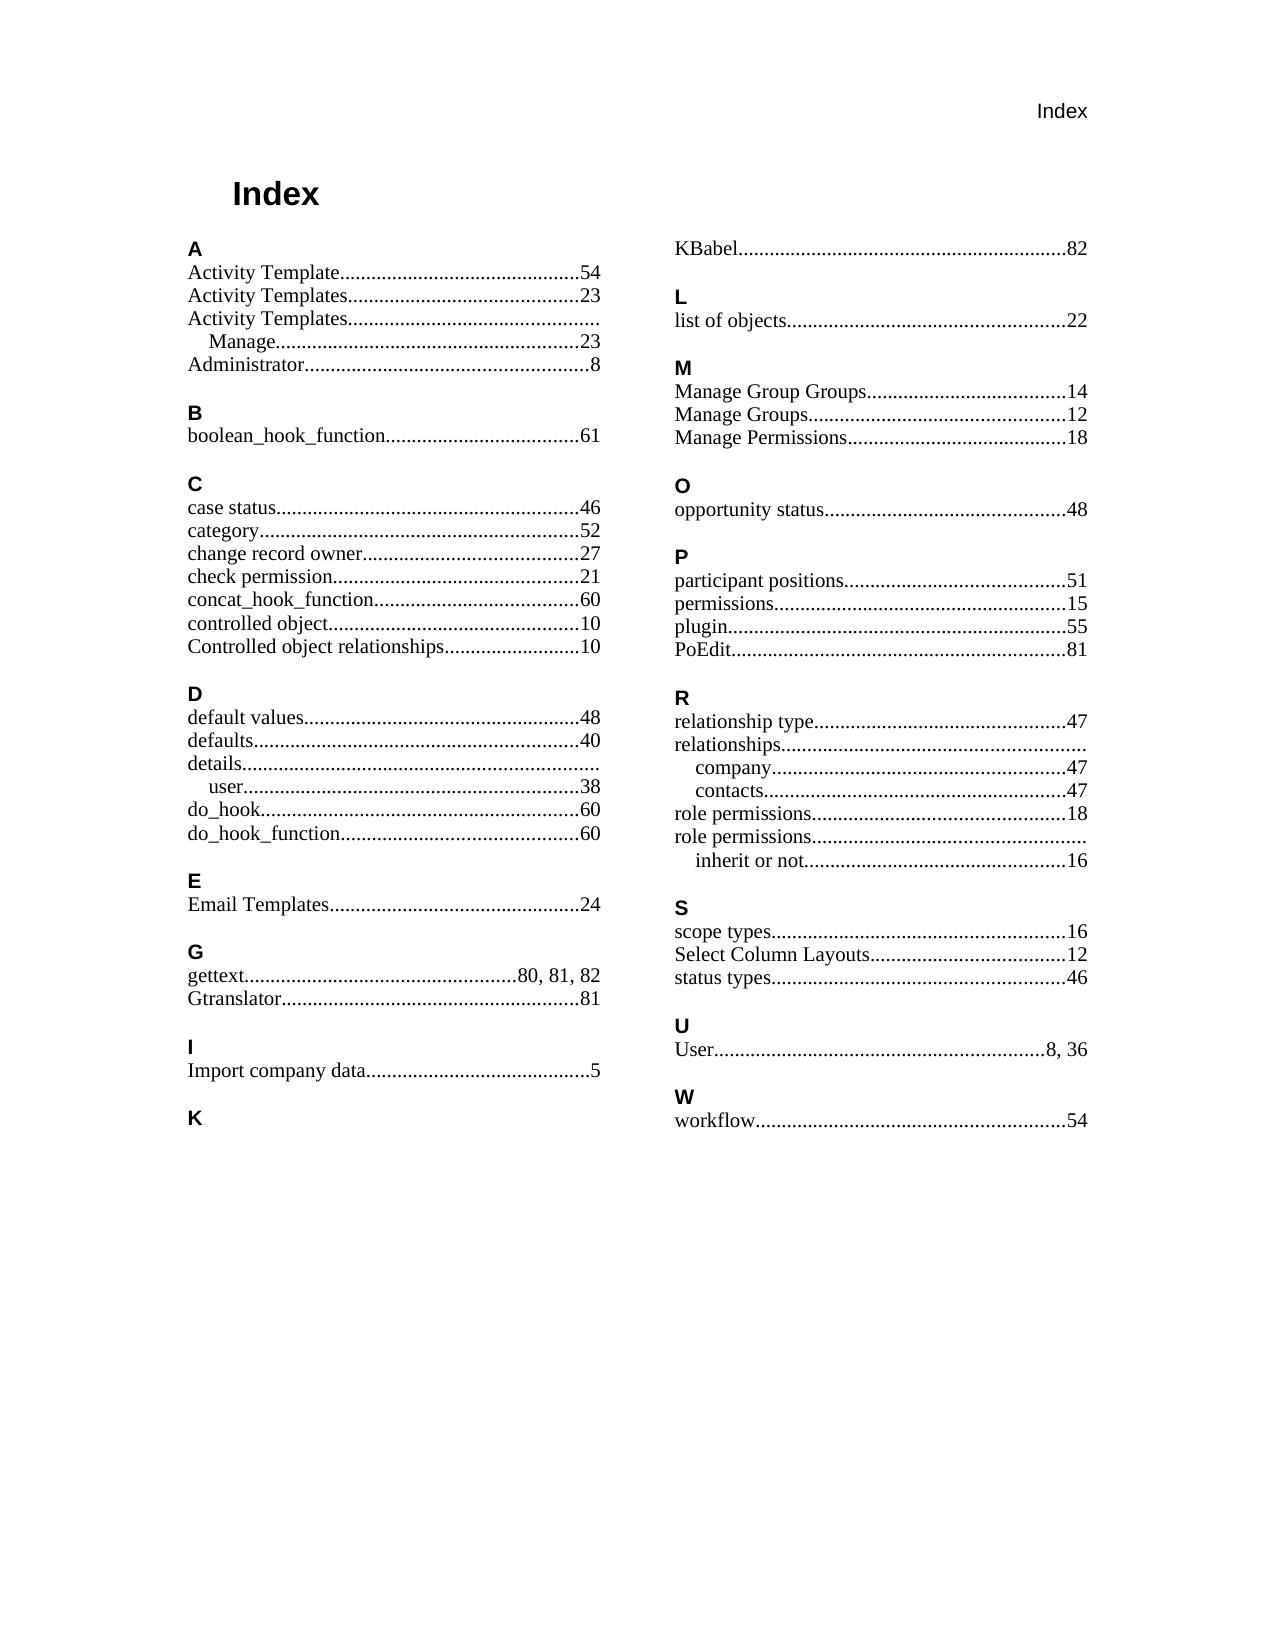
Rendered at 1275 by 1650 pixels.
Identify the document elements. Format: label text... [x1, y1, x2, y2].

text plugin 55 [674, 615, 1087, 638]
text role permissions 18 [674, 802, 1087, 825]
text S [674, 897, 1087, 920]
text Controlled object relationships 10 [187, 634, 601, 658]
text list of objects 22 [674, 309, 1087, 332]
text do_hook 60 [187, 798, 601, 821]
text Email Templates 24 [187, 893, 601, 916]
text M [674, 357, 1087, 380]
text PoEdit 81 [674, 638, 1087, 661]
text O [674, 474, 1087, 498]
text C [187, 472, 601, 496]
text participant positions 51 [674, 569, 1087, 592]
text check permission 21 [187, 565, 601, 588]
text concat_hook_function 60 [187, 588, 601, 611]
text Import company data 5 [187, 1059, 601, 1082]
text Activity Template 54 [187, 261, 601, 284]
text Activity Templates 23 [187, 284, 601, 307]
text role permissions [674, 825, 1087, 848]
text contacts 47 [695, 779, 1087, 802]
text defaults 40 [187, 729, 601, 752]
text user 38 [208, 775, 601, 798]
text Gtranslator 81 [187, 987, 601, 1010]
text workflow 54 [674, 1109, 1087, 1132]
text gettext 80, 81, 82 [187, 964, 601, 987]
text Manage Groups 12 [674, 403, 1087, 426]
text category 52 [187, 519, 601, 542]
text Select Column Layouts 12 [674, 943, 1087, 966]
text U [674, 1014, 1087, 1037]
text relationship type 47 [674, 710, 1087, 733]
text G [187, 941, 601, 964]
text Activity Templates [187, 307, 601, 330]
text boolean_hook_function 61 [187, 424, 601, 447]
text controlled object 10 [187, 611, 601, 634]
text User 8, 36 [674, 1037, 1087, 1061]
text D [187, 683, 601, 706]
text Administrator 8 [187, 353, 601, 376]
text KBabel 82 [674, 237, 1087, 260]
text B [187, 401, 601, 424]
text scope types 16 [674, 920, 1087, 943]
text W [674, 1086, 1087, 1109]
text case status 46 [187, 496, 601, 519]
text change record owner 27 [187, 542, 601, 565]
text details [187, 752, 601, 775]
text default values 48 [187, 706, 601, 729]
text Manage Permissions 18 [674, 426, 1087, 449]
text inherit or not 16 [695, 848, 1087, 872]
text L [674, 285, 1087, 309]
text opportunity status 48 [674, 498, 1087, 521]
text relationships [674, 733, 1087, 756]
text I [187, 1035, 601, 1059]
text A [187, 237, 601, 261]
text Manage Group Groups 14 [674, 380, 1087, 403]
text P [674, 546, 1087, 569]
text E [187, 869, 601, 893]
text do_hook_function 60 [187, 821, 601, 844]
text Manage 23 [208, 330, 601, 353]
text K [187, 1107, 601, 1130]
text company 47 [695, 756, 1087, 779]
text status types 46 [674, 966, 1087, 989]
subtitle Index [187, 175, 1087, 212]
text permissions 15 [674, 592, 1087, 615]
text R [674, 686, 1087, 710]
